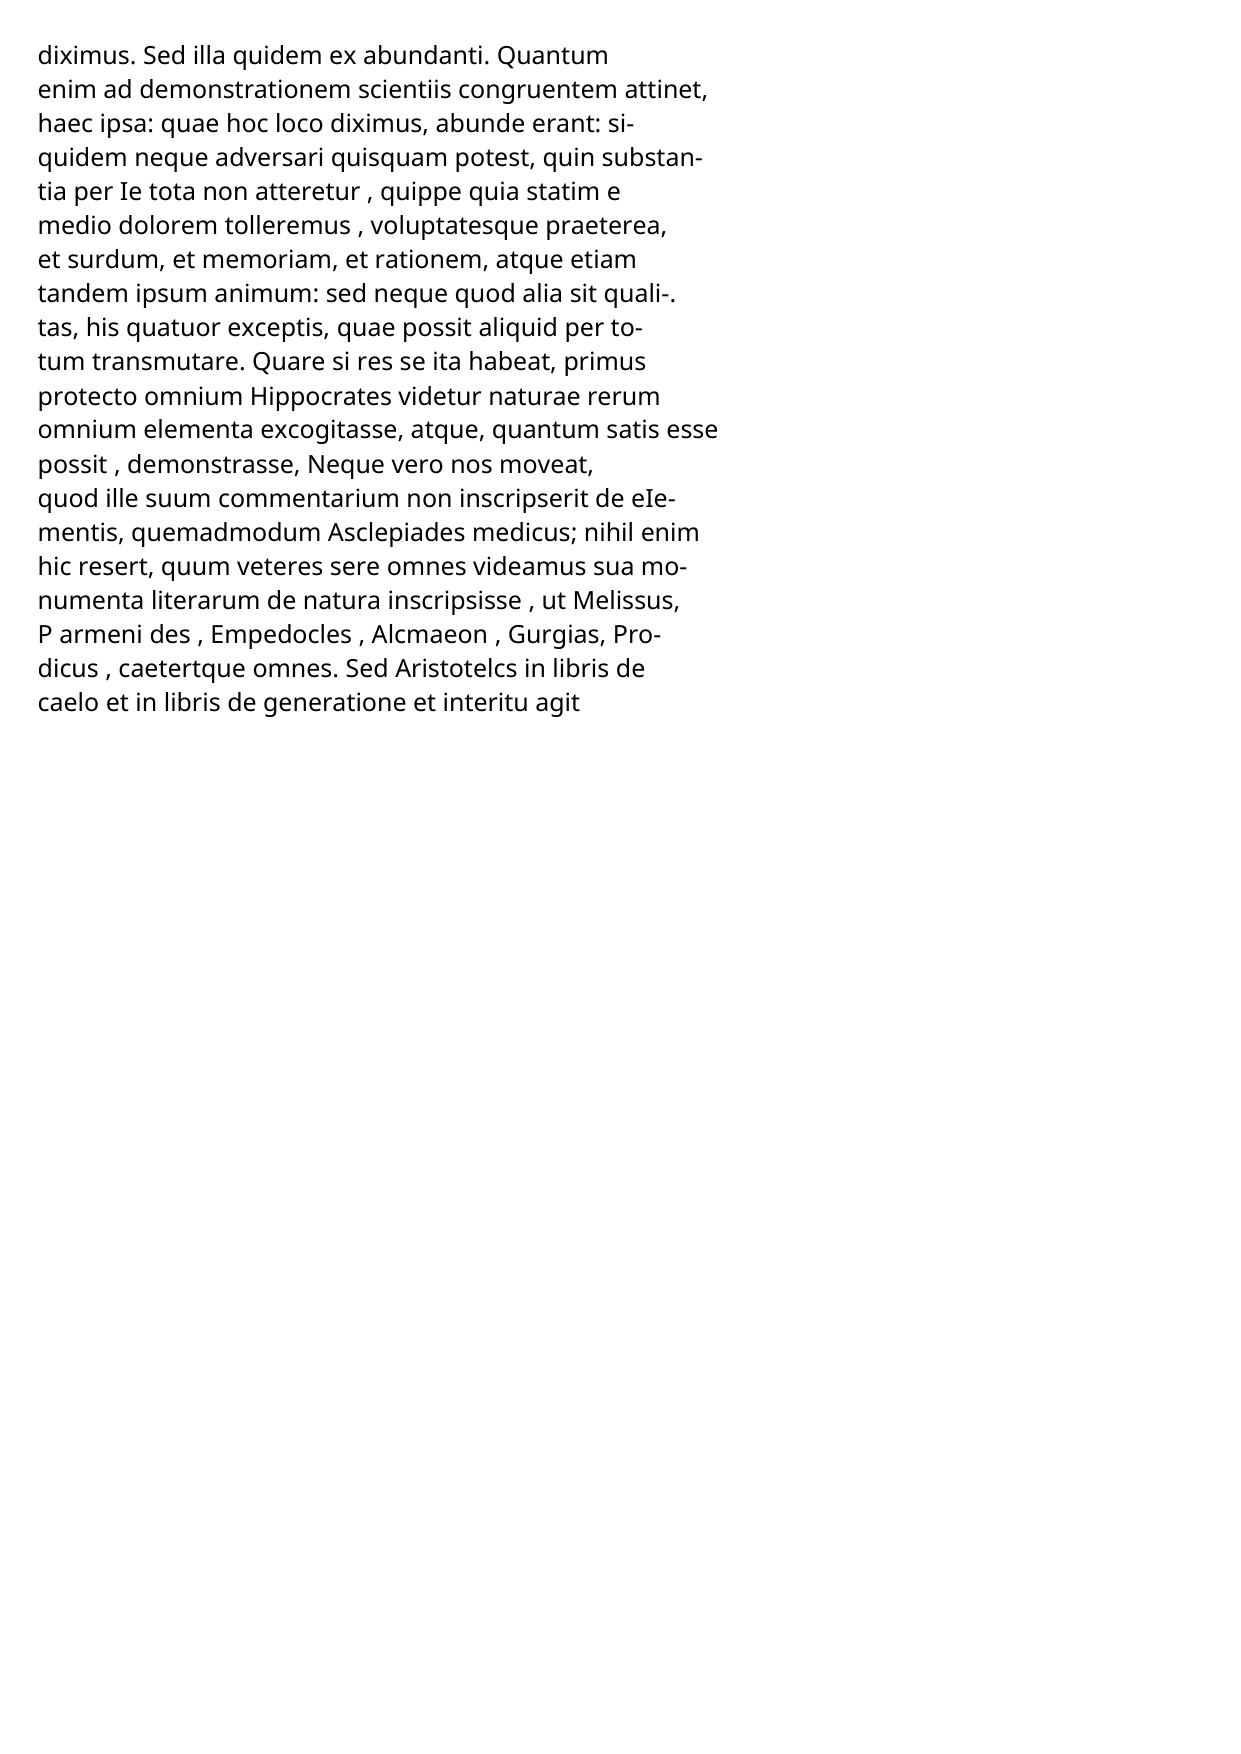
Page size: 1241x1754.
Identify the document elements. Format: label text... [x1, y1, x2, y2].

text diximus. Sed illa quidem ex abundanti. Quantum enim ad demonstrationem scientiis congruentem attinet, haec ipsa: quae hoc loco diximus, abunde erant: si- quidem neque adversari quisquam potest, quin substan- tia per Ie tota non atteretur , quippe quia statim e medio dolorem tolleremus , voluptatesque praeterea, et surdum, et memoriam, et rationem, atque etiam tandem ipsum animum: sed neque quod alia sit quali-. tas, his quatuor exceptis, quae possit aliquid per to- tum transmutare. Quare si res se ita habeat, primus protecto omnium Hippocrates videtur naturae rerum omnium elementa excogitasse, atque, quantum satis esse possit , demonstrasse, Neque vero nos moveat, quod ille suum commentarium non inscripserit de eIe- mentis, quemadmodum Asclepiades medicus; nihil enim hic resert, quum veteres sere omnes videamus sua mo- numenta literarum de natura inscripsisse , ut Melissus, P armeni des , Empedocles , Alcmaeon , Gurgias, Pro- dicus , caetertque omnes. Sed Aristotelcs in libris de caelo et in libris de generatione et interitu agit [37, 37, 1203, 719]
